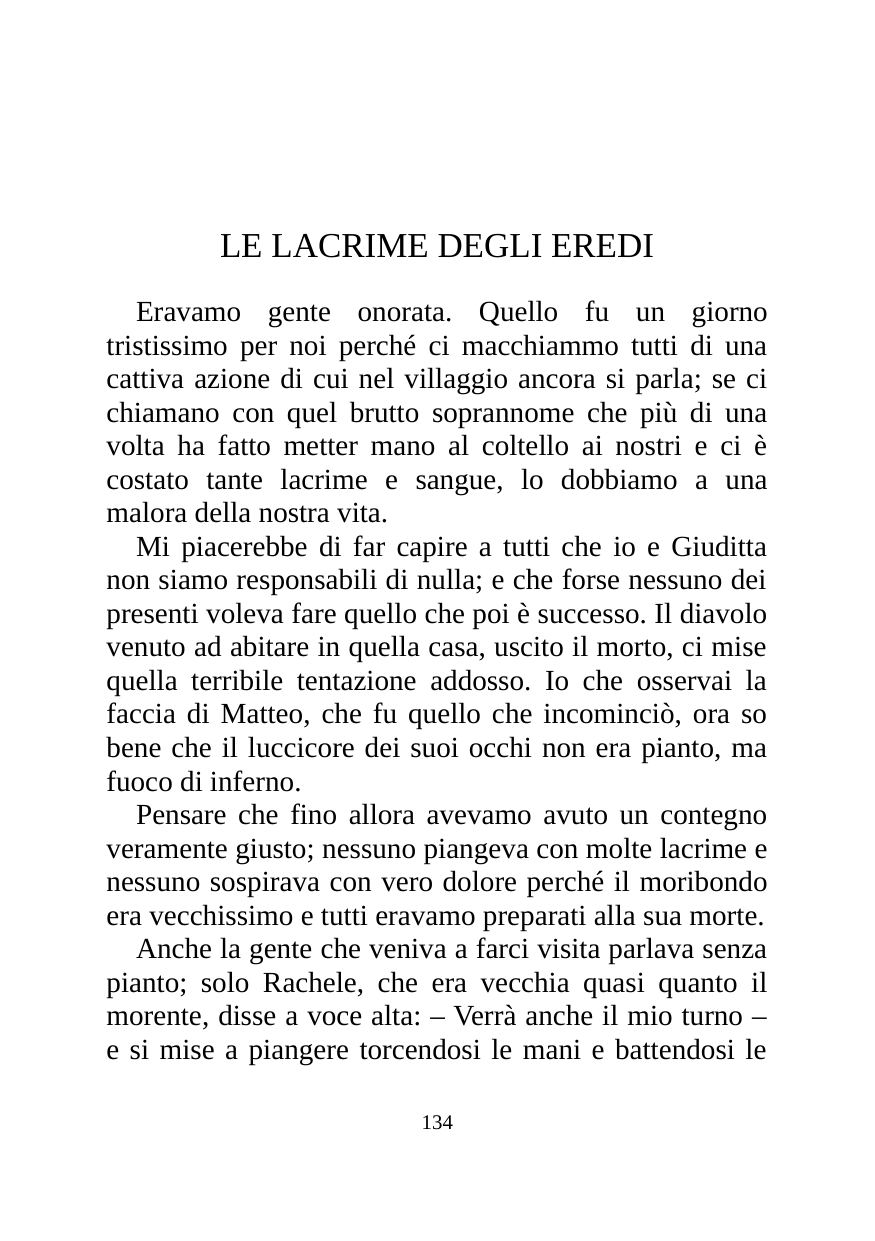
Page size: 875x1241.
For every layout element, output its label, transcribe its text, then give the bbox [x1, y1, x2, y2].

subtitle LE LACRIME DEGLI EREDI [106, 224, 768, 264]
text Pensare che fino allora avevamo avuto un contegno veramente giusto; nessuno piangeva con molte lacrime e nessuno sospirava con vero dolore perché il moribondo era vecchissimo e tutti eravamo preparati alla sua morte. [106, 797, 768, 931]
text Mi piacerebbe di far capire a tutti che io e Giuditta non siamo responsabili di nulla; e che forse nessuno dei presenti voleva fare quello che poi è successo. Il diavolo venuto ad abitare in quella casa, uscito il morto, ci mise quella terribile tentazione addosso. Io che osservai la faccia di Matteo, che fu quello che incominciò, ora so bene che il luccicore dei suoi occhi non era pianto, ma fuoco di inferno. [106, 529, 768, 797]
text Anche la gente che veniva a farci visita parlava senza pianto; solo Rachele, che era vecchia quasi quanto il morente, disse a voce alta: – Verrà anche il mio turno – e si mise a piangere torcendosi le mani e battendosi le [106, 931, 768, 1066]
text Eravamo gente onorata. Quello fu un giorno tristissimo per noi perché ci macchiammo tutti di una cattiva azione di cui nel villaggio ancora si parla; se ci chiamano con quel brutto soprannome che più di una volta ha fatto metter mano al coltello ai nostri e ci è costato tante lacrime e sangue, lo dobbiamo a una malora della nostra vita. [106, 294, 768, 529]
